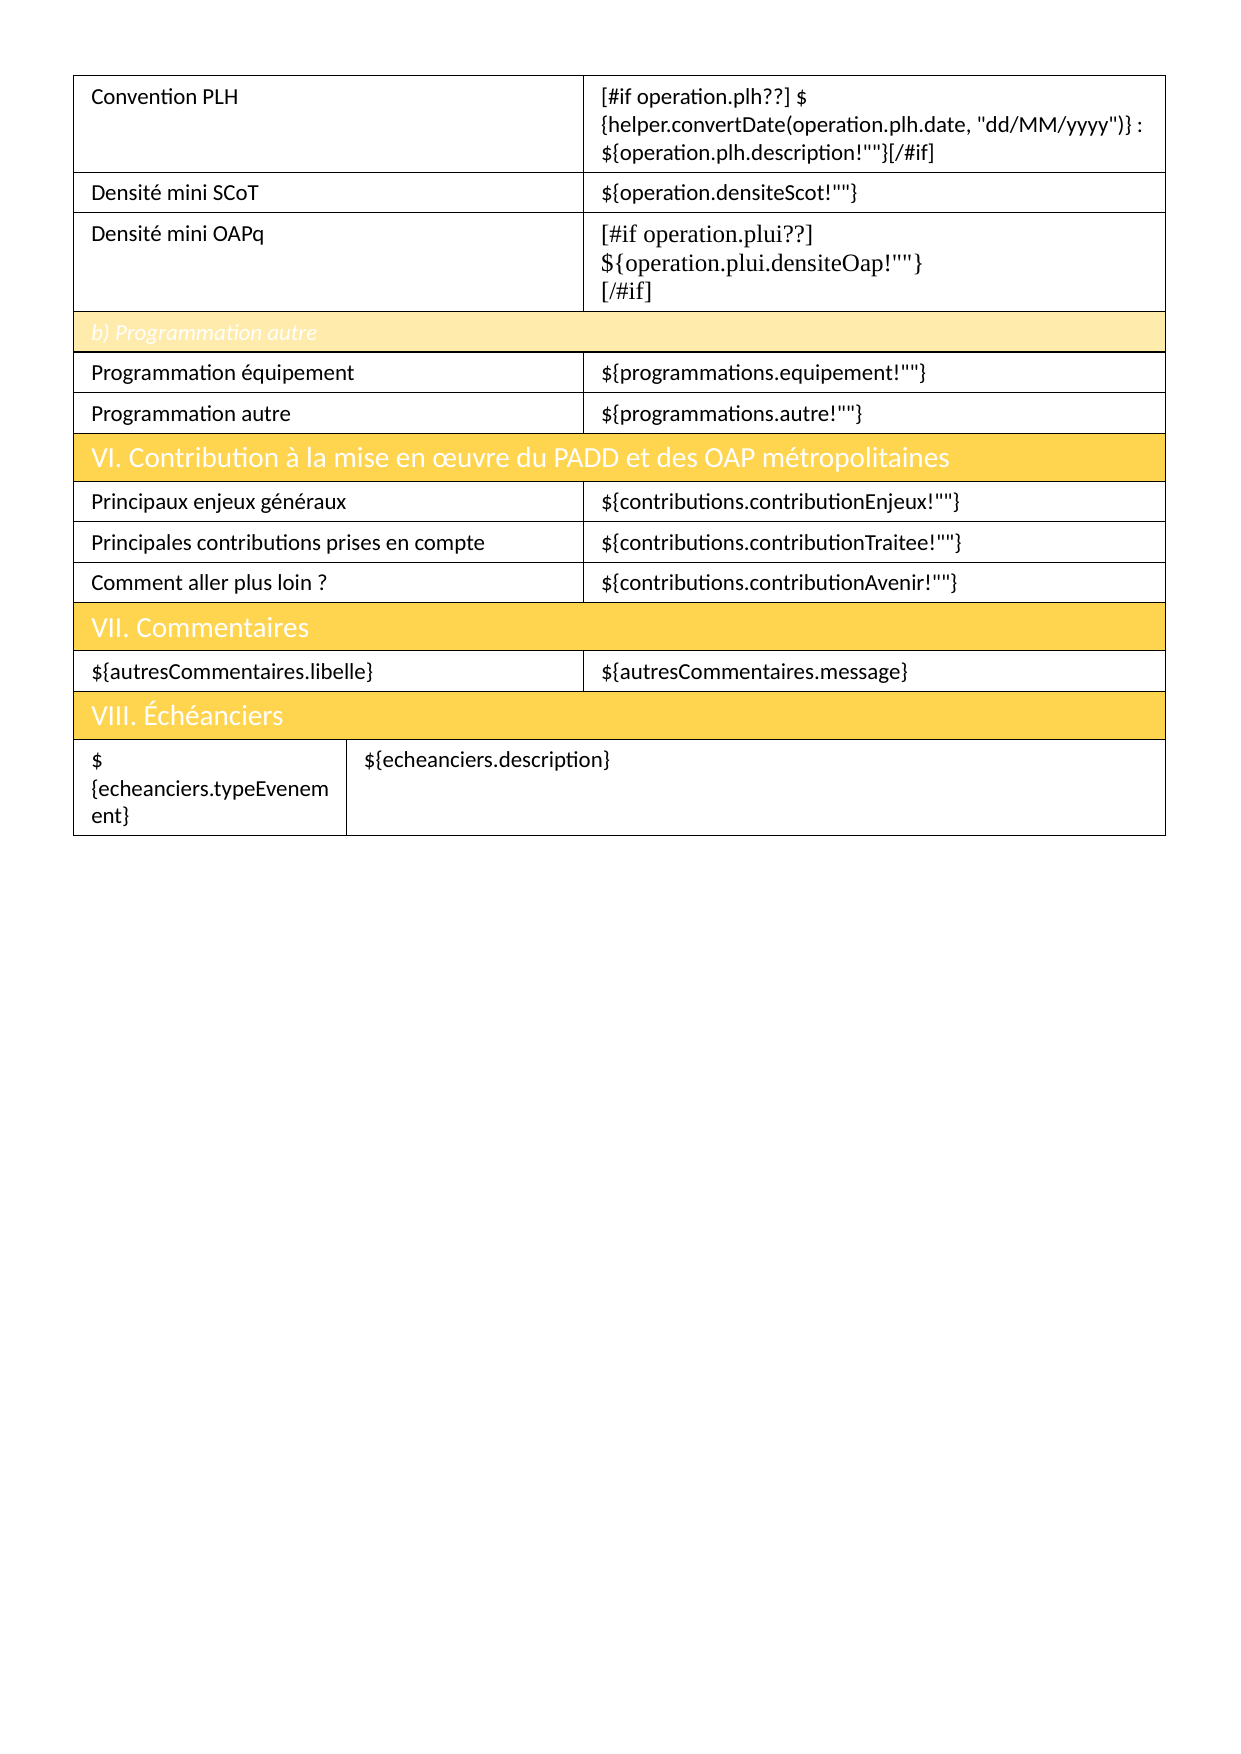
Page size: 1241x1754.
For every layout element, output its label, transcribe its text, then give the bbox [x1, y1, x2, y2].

table_cell Densité mini SCoT [74, 173, 583, 212]
table_cell Principales contributions prises en compte [74, 522, 583, 562]
table_cell VI. Contribution à la mise en œuvre du PADD et des OAP métropolitaines [74, 434, 1165, 481]
table_cell ${programmations.autre!""} [584, 393, 1165, 432]
table_cell Densité mini OAPq [74, 213, 583, 311]
table_cell ${contributions.contributionAvenir!""} [584, 563, 1165, 602]
table_cell ${autresCommentaires.message} [584, 651, 1165, 691]
table_cell Comment aller plus loin ? [74, 563, 583, 602]
table_cell VIII. Échéanciers [74, 692, 1165, 739]
table_cell Programmation équipement [74, 353, 583, 392]
table_cell ${echeanciers.description} [347, 740, 1165, 835]
table_cell [#if operation.plh??] ${helper.convertDate(operation.plh.date, "dd/MM/yyyy")} : ${operation.plh.description!""}[/#if] [584, 76, 1165, 172]
table_cell Convention PLH [74, 76, 583, 172]
table_cell VII. Commentaires [74, 603, 1165, 650]
table_cell b) Programmation autre [74, 312, 1165, 351]
table_cell [#if operation.plui??] ${operation.plui.densiteOap!""} [/#if] [584, 213, 1165, 311]
table_cell ${programmations.equipement!""} [584, 353, 1165, 392]
table_cell ${contributions.contributionEnjeux!""} [584, 482, 1165, 521]
table_cell Principaux enjeux généraux [74, 482, 583, 521]
table_cell ${autresCommentaires.libelle} [74, 651, 583, 691]
table_cell Programmation autre [74, 393, 583, 432]
table_cell ${contributions.contributionTraitee!""} [584, 522, 1165, 562]
table_cell ${echeanciers.typeEvenement} [74, 740, 346, 835]
table_cell ${operation.densiteScot!""} [584, 173, 1165, 212]
